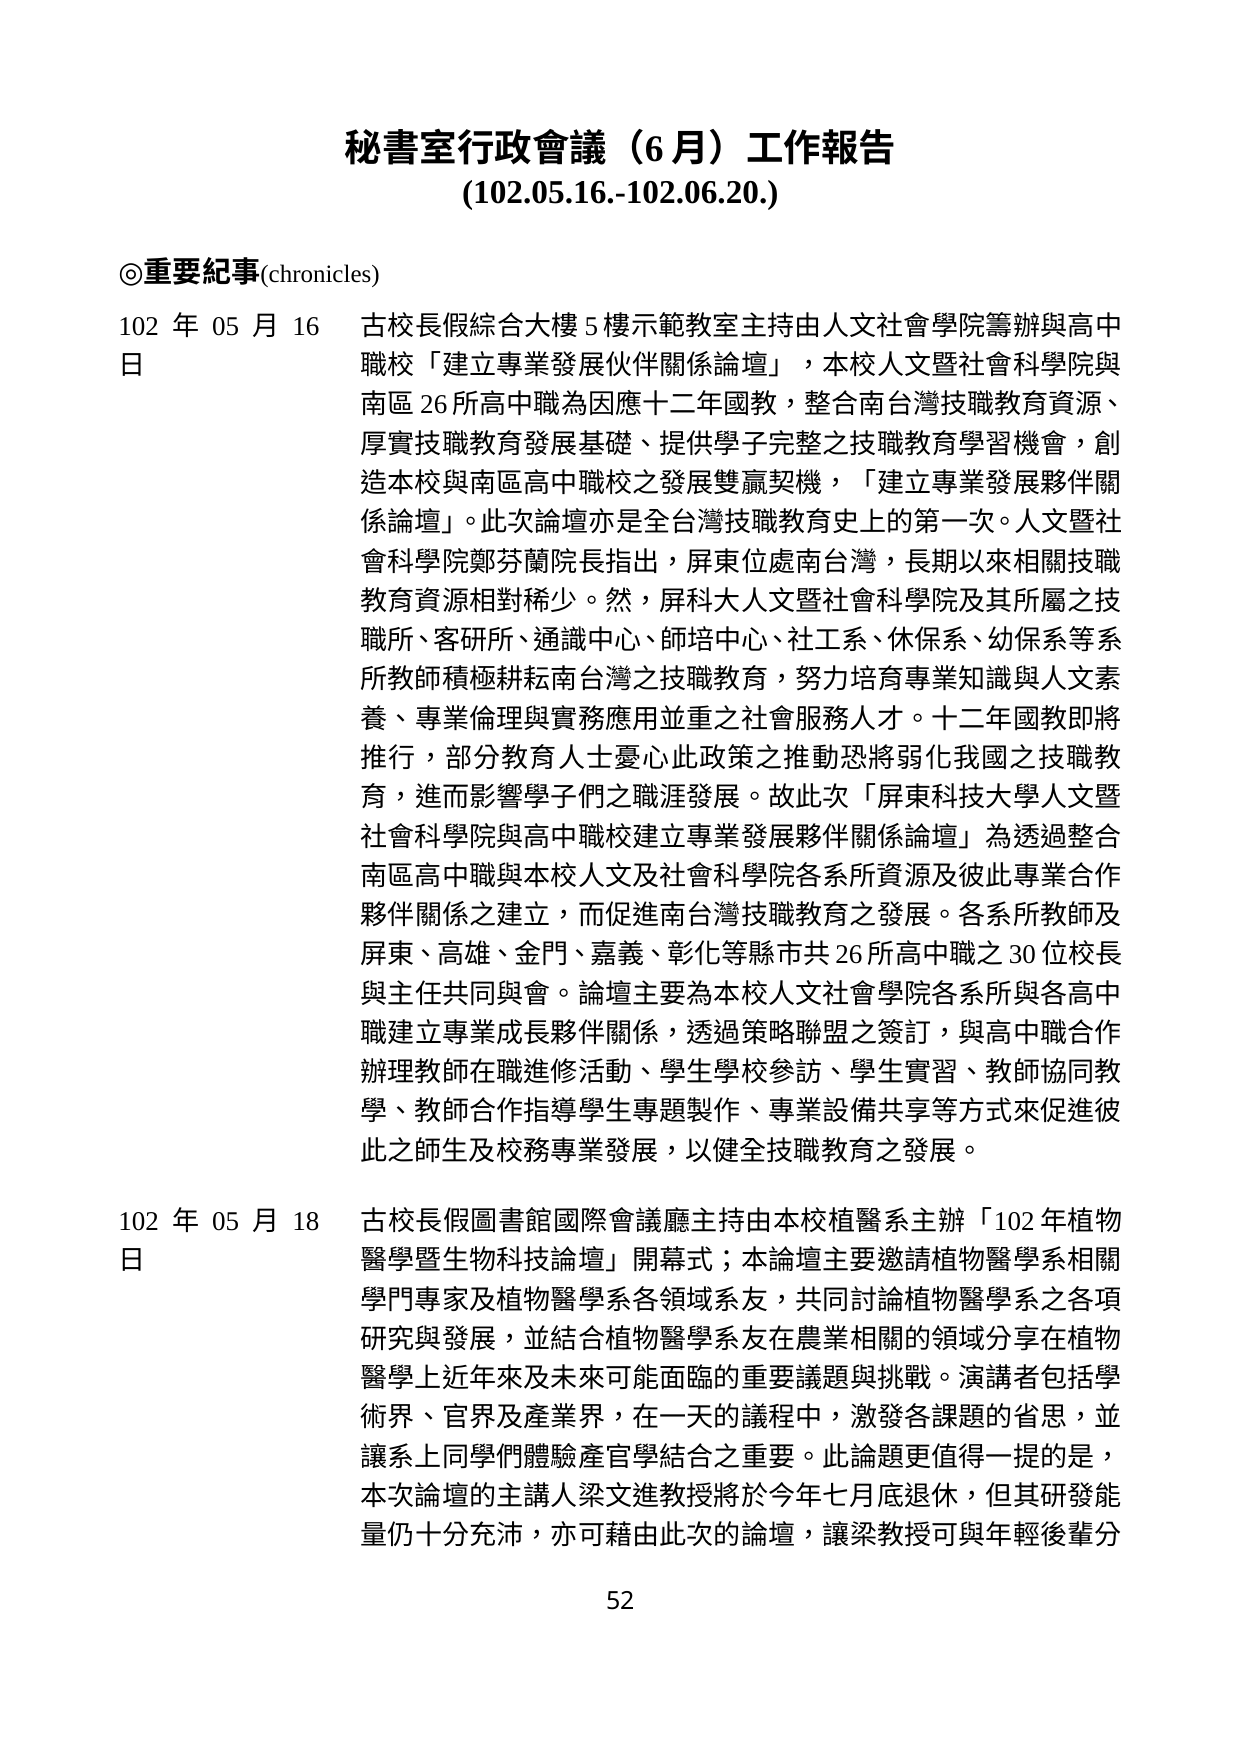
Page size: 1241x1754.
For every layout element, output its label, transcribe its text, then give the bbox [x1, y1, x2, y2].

table_cell 古校長假圖書館國際會議廳主持由本校植醫系主辦「102年植物醫學暨生物科技論壇」開幕式；本論壇主要邀請植物醫學系相關學門專家及植物醫學系各領域系友，共同討論植物醫學系之各項研究與發展，並結合植物醫學系友在農業相關的領域分享在植物醫學上近年來及未來可能面臨的重要議題與挑戰。演講者包括學術界、官界及產業界，在一天的議程中，激發各課題的省思，並讓系上同學們體驗產官學結合之重要。此論題更值得一提的是，本次論壇的主講人梁文進教授將於今年七月底退休，但其研發能量仍十分充沛，亦可藉由此次的論壇，讓梁教授可與年輕後輩分 [358, 1199, 1125, 1552]
table_cell 102年05月18日 [115, 1199, 322, 1552]
table_header [322, 304, 357, 1199]
text ◎重要紀事(chronicles) [118, 249, 1122, 291]
text 秘書室行政會議（6月）工作報告 [118, 118, 1122, 172]
table_header 古校長假綜合大樓5樓示範教室主持由人文社會學院籌辦與高中職校「建立專業發展伙伴關係論壇」，本校人文暨社會科學院與南區26所高中職為因應十二年國教，整合南台灣技職教育資源、厚實技職教育發展基礎、提供學子完整之技職教育學習機會，創造本校與南區高中職校之發展雙贏契機，「建立專業發展夥伴關係論壇」。此次論壇亦是全台灣技職教育史上的第一次。人文暨社會科學院鄭芬蘭院長指出，屏東位處南台灣，長期以來相關技職教育資源相對稀少。然，屏科大人文暨社會科學院及其所屬之技職所、客研所、通識中心、師培中心、社工系、休保系、幼保系等系所教師積極耕耘南台灣之技職教育，努力培育專業知識與人文素養、專業倫理與實務應用並重之社會服務人才。十二年國教即將推行，部分教育人士憂心此政策之推動恐將弱化我國之技職教育，進而影響學子們之職涯發展。故此次「屏東科技大學人文暨社會科學院與高中職校建立專業發展夥伴關係論壇」為透過整合南區高中職與本校人文及社會科學院各系所資源及彼此專業合作夥伴關係之建立，而促進南台灣技職教育之發展。各系所教師及屏東、高雄、金門、嘉義、彰化等縣市共26所高中職之30位校長與主任共同與會。論壇主要為本校人文社會學院各系所與各高中職建立專業成長夥伴關係，透過策略聯盟之簽訂，與高中職合作辦理教師在職進修活動、學生學校參訪、學生實習、教師協同教學、教師合作指導學生專題製作、專業設備共享等方式來促進彼此之師生及校務專業發展，以健全技職教育之發展。 [358, 304, 1125, 1199]
table_cell [322, 1199, 357, 1552]
table_header 102年05月16日 [115, 304, 322, 1199]
text (102.05.16.-102.06.20.) [118, 172, 1122, 211]
